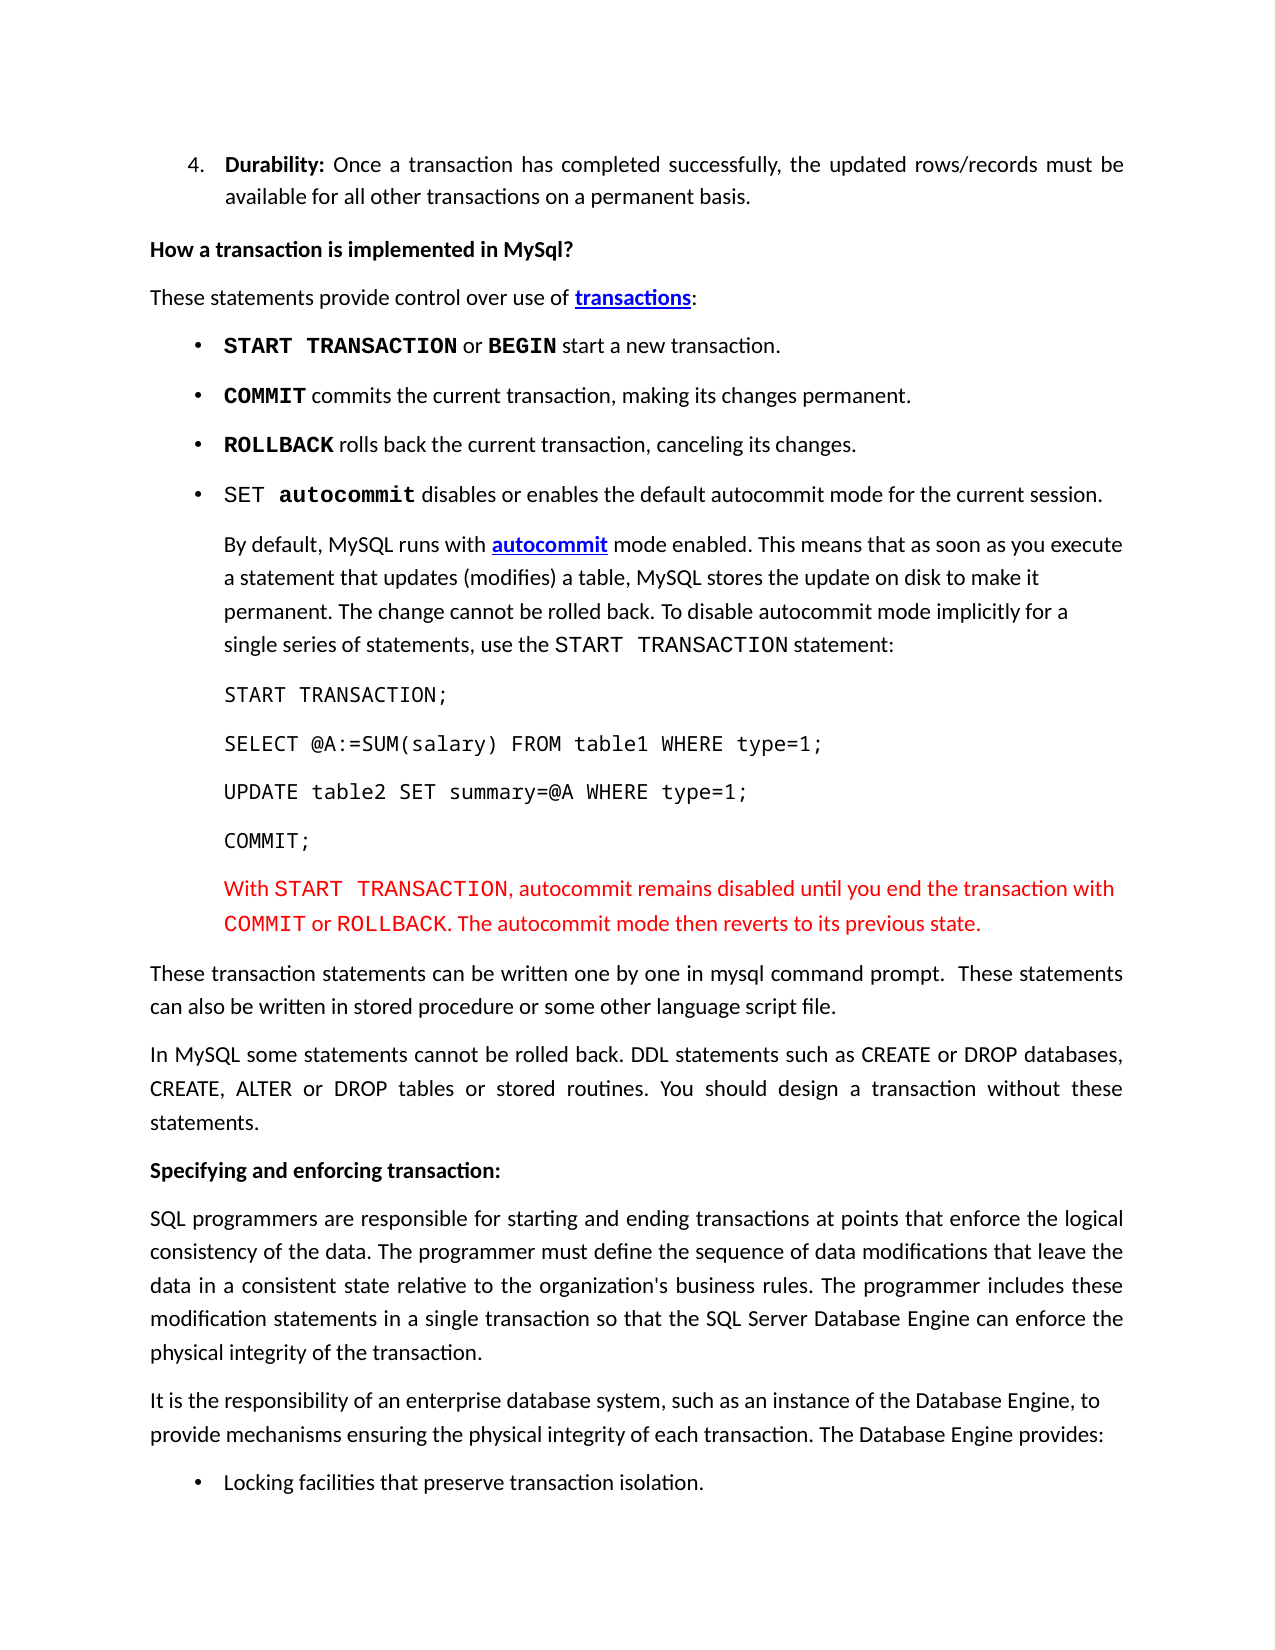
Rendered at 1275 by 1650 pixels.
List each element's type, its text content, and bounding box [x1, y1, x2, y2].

list COMMIT commits the current transaction, making its changes permanent. [194, 381, 1125, 410]
list SELECT @A:=SUM(salary) FROM table1 WHERE type=1; [194, 729, 1125, 757]
list UPDATE table2 SET summary=@A WHERE type=1; [194, 777, 1125, 806]
text These statements provide control over use of transactions: [150, 283, 1125, 311]
text How a transaction is implemented in MySql? [150, 235, 1125, 263]
list By default, MySQL runs with autocommit mode enabled. This means that as soon as you execute a statement that updates (modifies) a table, MySQL stores the update on disk to make it permanent. The change cannot be rolled back. To disable autocommit mode implicitly for a single series of statements, use the START TRANSACTION statement: [194, 530, 1125, 659]
text These transaction statements can be written one by one in mysql command prompt. These statements can also be written in stored procedure or some other language script file. [150, 959, 1125, 1020]
text Specifying and enforcing transaction: [150, 1156, 1125, 1184]
text SQL programmers are responsible for starting and ending transactions at points that enforce the logical consistency of the data. The programmer must define the sequence of data modifications that leave the data in a consistent state relative to the organization's business rules. The programmer includes these modification statements in a single transaction so that the SQL Server Database Engine can enforce the physical integrity of the transaction. [150, 1204, 1125, 1366]
text It is the responsibility of an enterprise database system, such as an instance of the Database Engine, to provide mechanisms ensuring the physical integrity of each transaction. The Database Engine provides: [150, 1386, 1125, 1448]
list COMMIT; [194, 826, 1125, 854]
list Locking facilities that preserve transaction isolation. [194, 1468, 1125, 1496]
list START TRANSACTION or BEGIN start a new transaction. [194, 331, 1125, 361]
list With START TRANSACTION, autocommit remains disabled until you end the transaction with COMMIT or ROLLBACK. The autocommit mode then reverts to its previous state. [194, 874, 1125, 938]
text In MySQL some statements cannot be rolled back. DDL statements such as CREATE or DROP databases, CREATE, ALTER or DROP tables or stored routines. You should design a transaction without these statements. [150, 1041, 1125, 1136]
list Durability: Once a transaction has completed successfully, the updated rows/records must be available for all other transactions on a permanent basis. [187, 150, 1125, 210]
list ROLLBACK rolls back the current transaction, canceling its changes. [194, 431, 1125, 460]
list SET autocommit disables or enables the default autocommit mode for the current session. [194, 480, 1125, 509]
list START TRANSACTION; [194, 680, 1125, 708]
